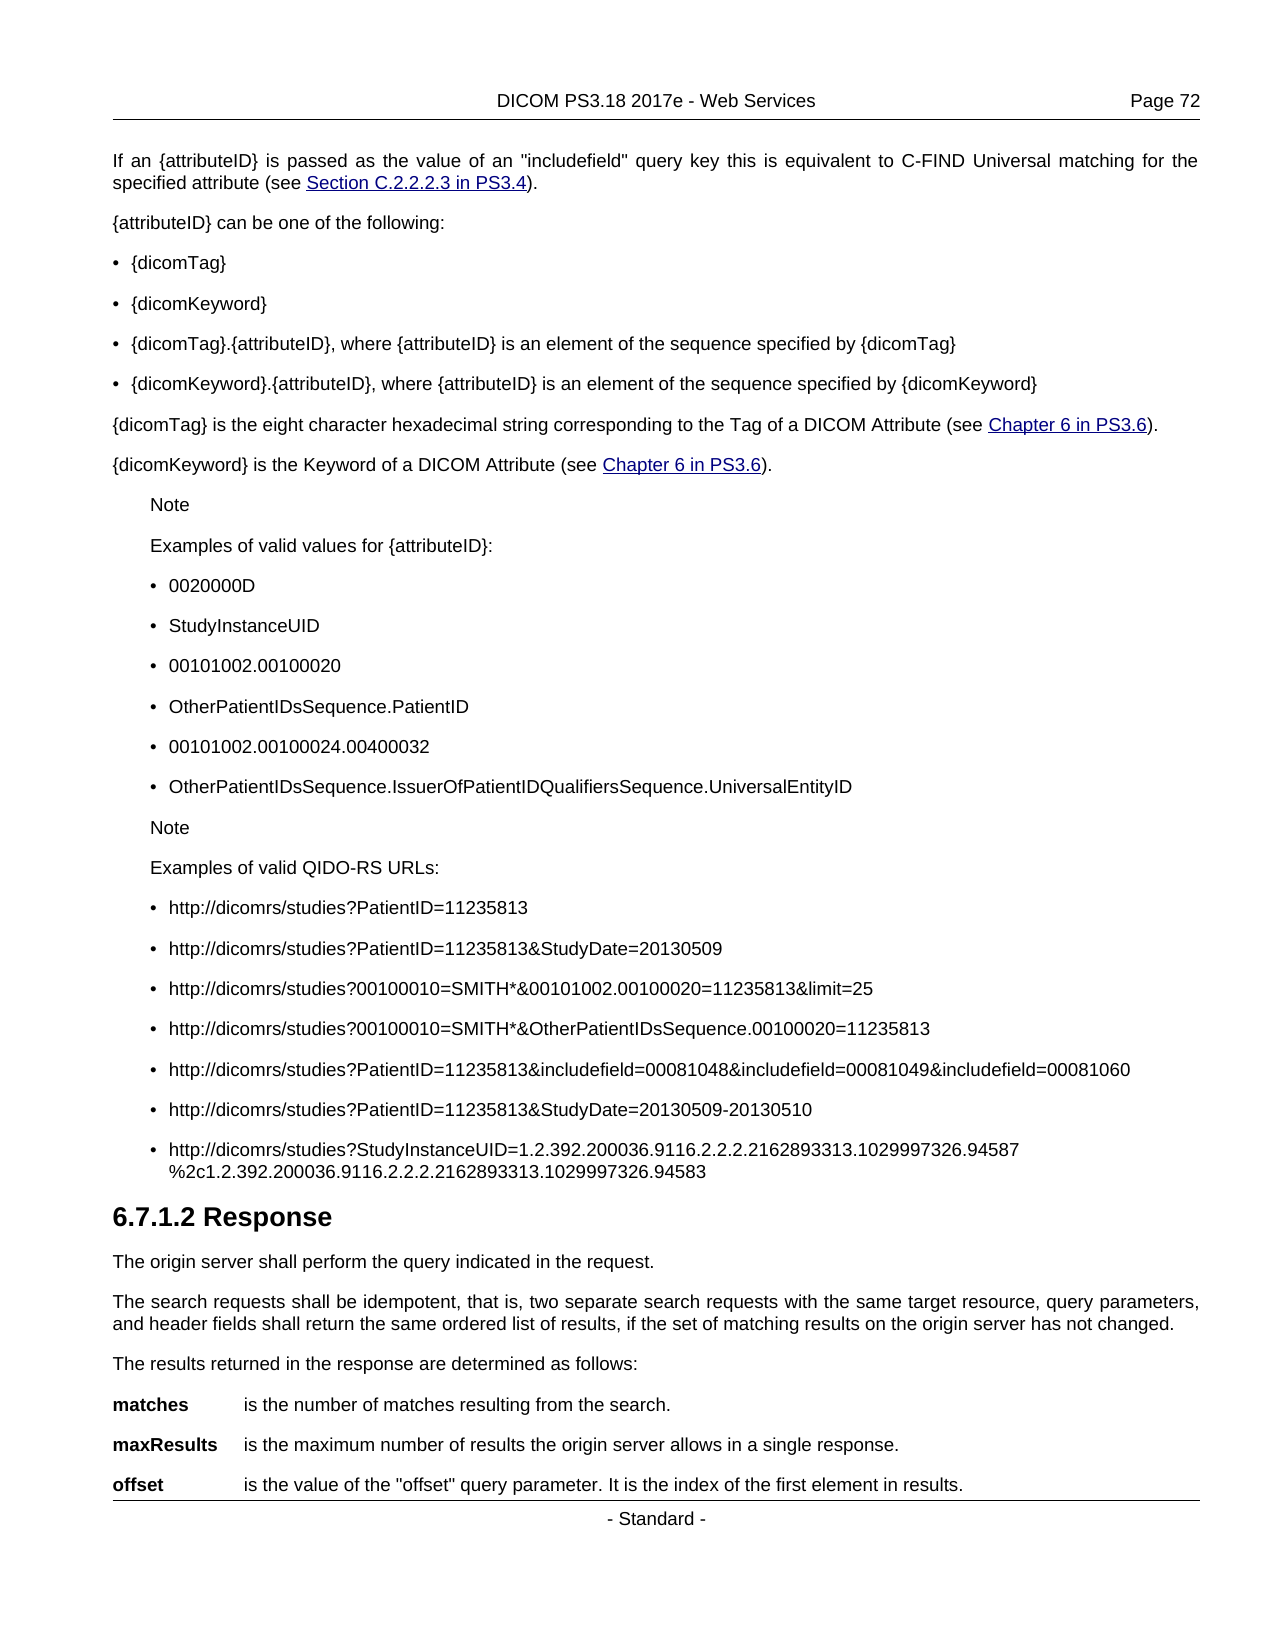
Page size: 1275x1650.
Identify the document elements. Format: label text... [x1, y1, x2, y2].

text offset is the value of the "offset" query parameter. It is the index of the first element in results. [112, 1474, 1200, 1496]
list OtherPatientIDsSequence.IssuerOfPatientIDQualifiersSequence.UniversalEntityID [150, 776, 1162, 798]
text maxResults is the maximum number of results the origin server allows in a single response. [112, 1434, 1200, 1455]
list 00101002.00100024.00400032 [150, 736, 1162, 757]
text 6.7.1.2 Response [112, 1201, 1200, 1232]
text {attributeID} can be one of the following: [112, 212, 1200, 233]
text The origin server shall perform the query indicated in the request. [112, 1251, 1200, 1272]
list http://dicomrs/studies​?PatientID=11235813 [150, 897, 1162, 919]
text Note [150, 817, 1162, 838]
list http://dicomrs/studies​?StudyInstanceUID=1.2.392.200036.9116.2.2.2.2162893313.1029997326.94587​%2c1.2.392.200036.9116.2.2.2.2162893313.1029997326.94583 [150, 1139, 1162, 1182]
text {dicomKeyword} is the Keyword of a DICOM Attribute (see Chapter 6 in PS3.6). [112, 454, 1200, 475]
text Examples of valid values for {attributeID}: [150, 534, 1162, 556]
list http://dicomrs/studies​?PatientID=11235813​&StudyDate=20130509-20130510 [150, 1099, 1162, 1120]
list {dicomKeyword}.{attributeID}, where {attributeID} is an element of the sequence specified by {dicomKeyword} [112, 373, 1200, 395]
list 00101002.00100020 [150, 655, 1162, 677]
list http://dicomrs/studies​?00100010=SMITH*​&OtherPatientIDsSequence.00100020=11235813 [150, 1018, 1162, 1040]
list http://dicomrs/studies​?PatientID=11235813​&StudyDate=20130509 [150, 937, 1162, 959]
list 0020000D [150, 575, 1162, 596]
text The search requests shall be idempotent, that is, two separate search requests with the same target resource, query parameters, and header fields shall return the same ordered list of results, if the set of matching results on the origin server has not changed. [112, 1291, 1200, 1334]
text matches is the number of matches resulting from the search. [112, 1393, 1200, 1415]
text Note [150, 494, 1162, 516]
list {dicomTag}.{attributeID}, where {attributeID} is an element of the sequence specified by {dicomTag} [112, 333, 1200, 354]
text Examples of valid QIDO-RS URLs: [150, 857, 1162, 878]
list OtherPatientIDsSequence.PatientID [150, 696, 1162, 717]
list {dicomTag} [112, 252, 1200, 274]
list {dicomKeyword} [112, 292, 1200, 314]
list http://dicomrs/studies​?00100010=SMITH*​&00101002.00100020=11235813​&limit=25 [150, 978, 1162, 999]
text If an {attributeID} is passed as the value of an "includefield" query key this is equivalent to C-FIND Universal matching for the specified attribute (see Section C.2.2.2.3 in PS3.4). [112, 150, 1200, 193]
text {dicomTag} is the eight character hexadecimal string corresponding to the Tag of a DICOM Attribute (see Chapter 6 in PS3.6). [112, 413, 1200, 435]
text The results returned in the response are determined as follows: [112, 1353, 1200, 1375]
list StudyInstanceUID [150, 615, 1162, 637]
list http://dicomrs/studies​?PatientID=11235813​&includefield=00081048​&includefield=00081049​&includefield=00081060 [150, 1058, 1162, 1080]
